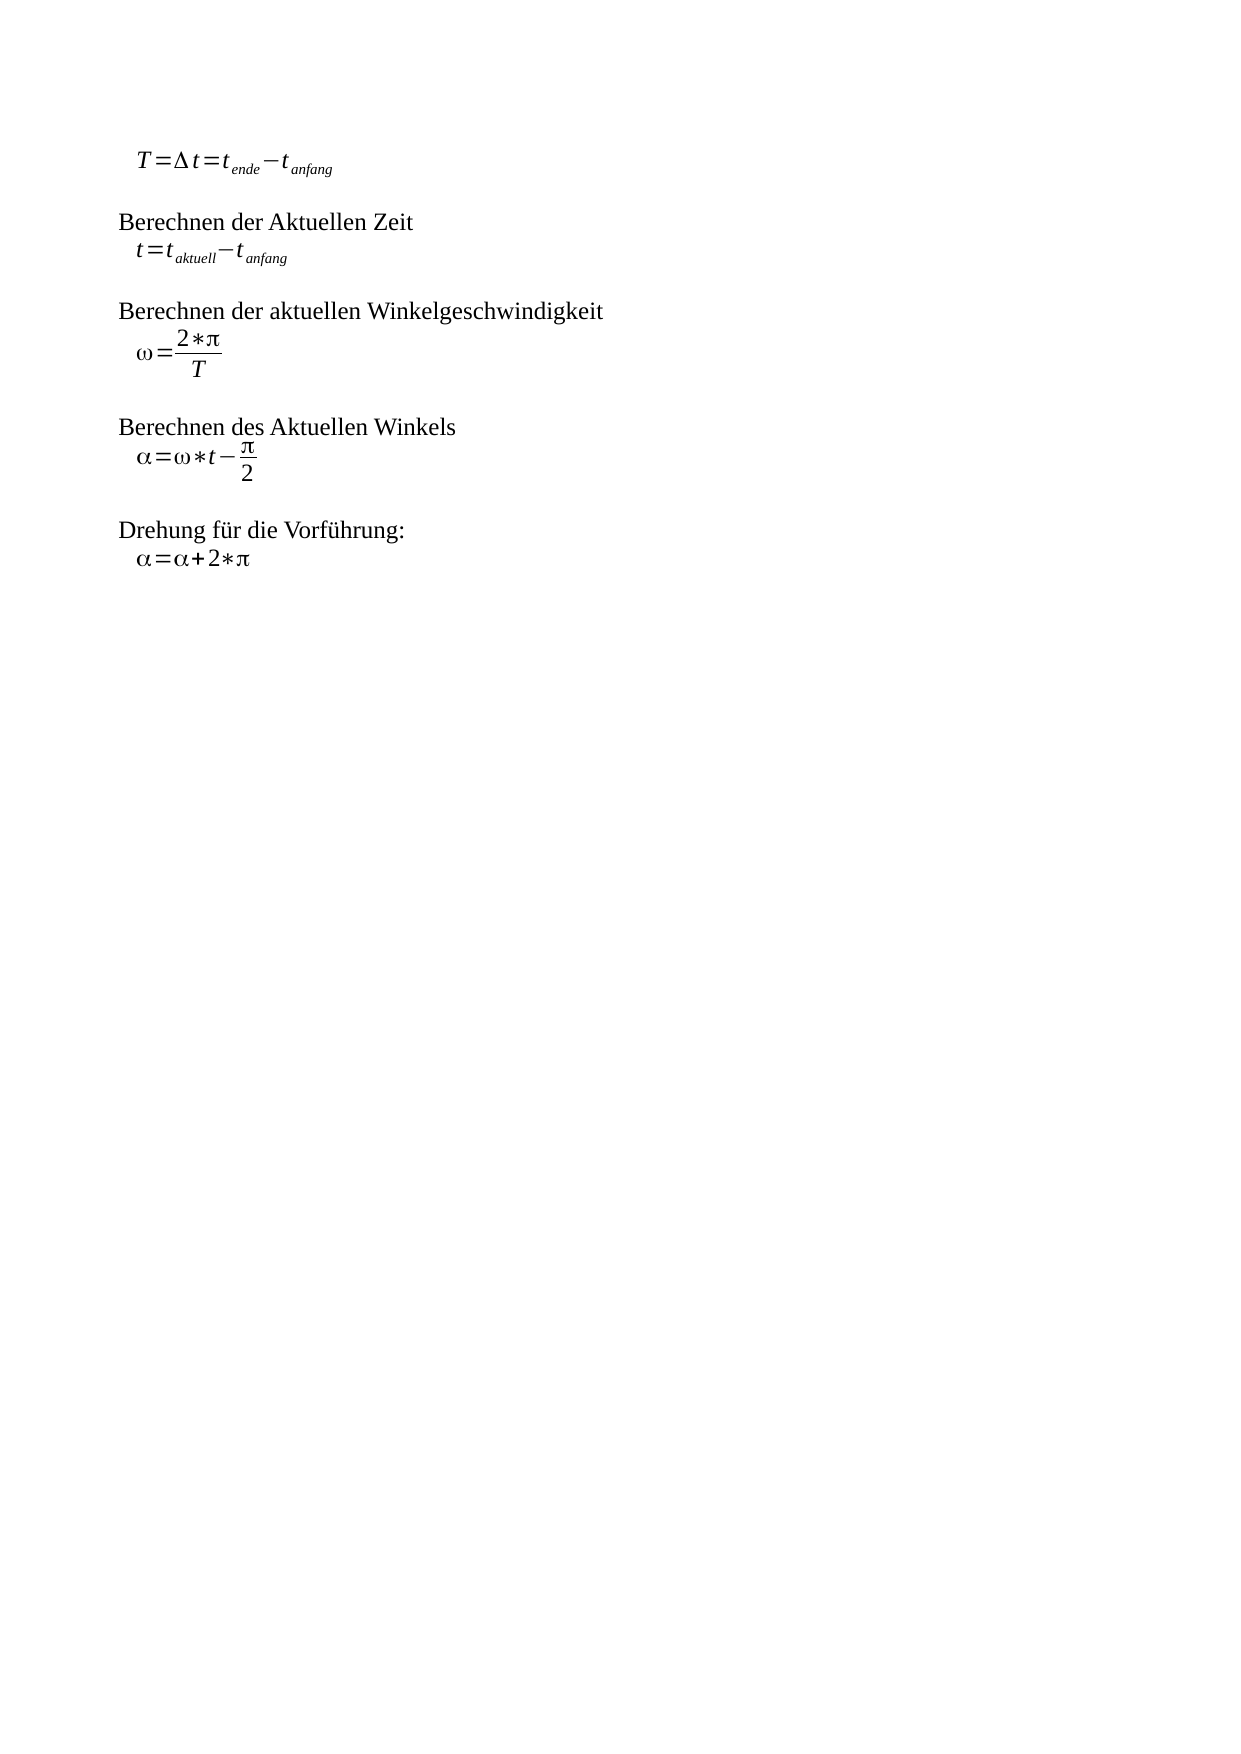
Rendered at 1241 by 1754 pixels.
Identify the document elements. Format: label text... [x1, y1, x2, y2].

text Drehung für die Vorführung: [118, 516, 1122, 544]
text Berechnen der aktuellen Winkelgeschwindigkeit [118, 296, 1122, 324]
text Berechnen des Aktuellen Winkels [118, 412, 1122, 441]
text Berechnen der Aktuellen Zeit [118, 207, 1122, 236]
